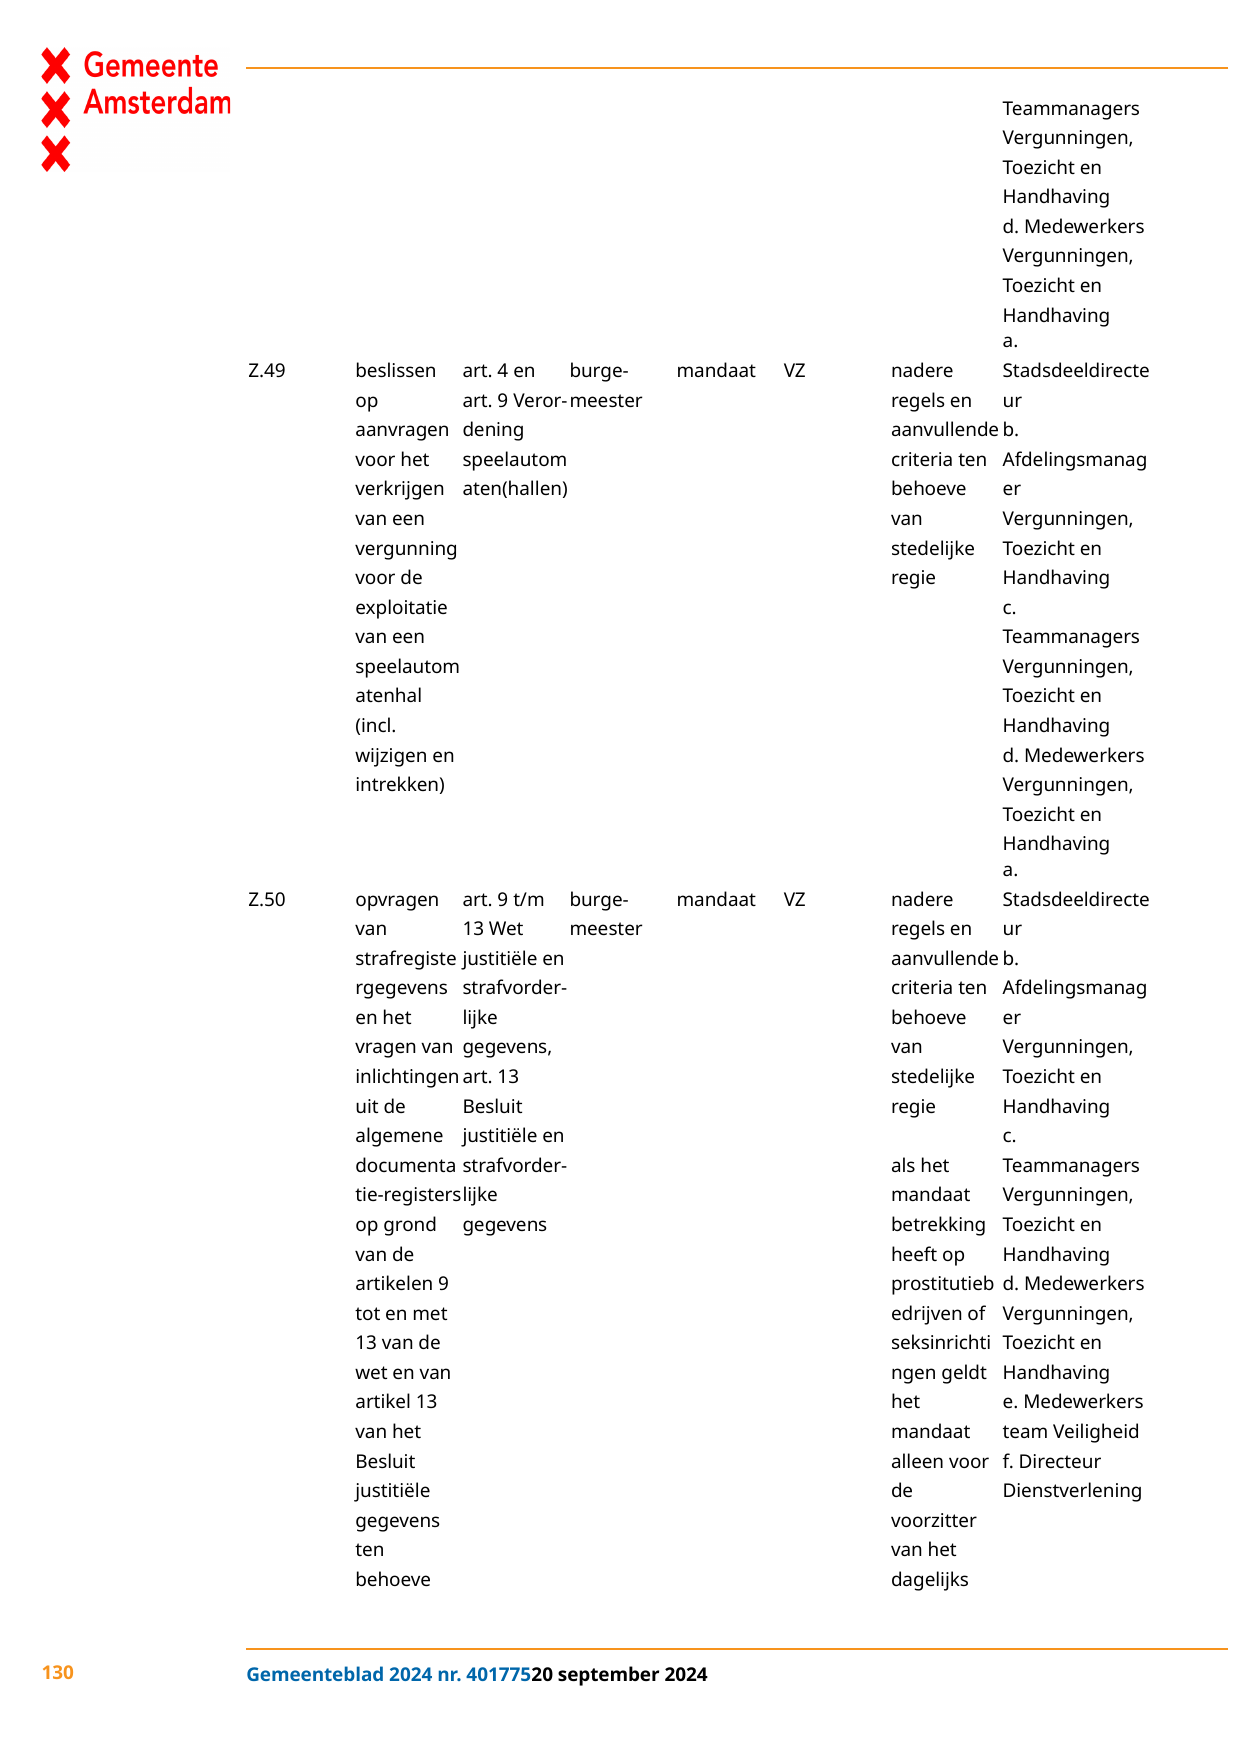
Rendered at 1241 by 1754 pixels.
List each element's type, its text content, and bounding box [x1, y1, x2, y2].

table_cell beslissen op aanvragen voor het verkrijgen van een vergunning voor de exploitatie van een speelautomatenhal (incl. wijzigen en intrekken) [355, 328, 462, 856]
table_cell Teammanagers Vergunningen, Toezicht en Handhaving d. Medewerkers Vergunningen, Toezicht en Handhaving [1003, 95, 1152, 328]
table_cell VZ [784, 856, 891, 1592]
table_cell nadere regels en aanvullende criteria ten behoeve van stedelijke regie als het mandaat betrekking heeft op prostitutiebedrijven of seksinrichtingen geldt het mandaat alleen voor de voorzitter van het dagelijks [891, 856, 1002, 1592]
table_cell [676, 95, 783, 328]
table_cell a. Stadsdeeldirecteur b. Afdelingsmanager Vergunningen, Toezicht en Handhaving c. Teammanagers Vergunningen, Toezicht en Handhaving d. Medewerkers Vergunningen, Toezicht en Handhaving e. Medewerkers team Veiligheid f. Directeur Dienstverlening [1003, 856, 1152, 1592]
table_cell burge-meester [569, 328, 676, 856]
table_cell Z.49 [248, 328, 355, 856]
table_cell [891, 95, 1002, 328]
table_cell [248, 95, 355, 328]
table_cell VZ [784, 328, 891, 856]
table_cell Z.50 [248, 856, 355, 1592]
table_cell art. 9 t/m 13 Wet justitiële en strafvorder-lijke gegevens, art. 13 Besluit justitiële en strafvorder-lijke gegevens [462, 856, 569, 1592]
table_cell [784, 95, 891, 328]
table_cell [569, 95, 676, 328]
table_cell nadere regels en aanvullende criteria ten behoeve van stedelijke regie [891, 328, 1002, 856]
table_cell [355, 95, 462, 328]
table_cell a. Stadsdeeldirecteur b. Afdelingsmanager Vergunningen, Toezicht en Handhaving c. Teammanagers Vergunningen, Toezicht en Handhaving d. Medewerkers Vergunningen, Toezicht en Handhaving [1003, 328, 1152, 856]
table_cell burge-meester [569, 856, 676, 1592]
table_cell art. 4 en art. 9 Veror-dening speelautomaten(hallen) [462, 328, 569, 856]
table_cell opvragen van strafregistergegevens en het vragen van inlichtingen uit de algemene documentatie-registers op grond van de artikelen 9 tot en met 13 van de wet en van artikel 13 van het Besluit justitiële gegevens ten behoeve [355, 856, 462, 1592]
picture [41, 47, 231, 172]
table_cell [462, 95, 569, 328]
table_cell mandaat [676, 856, 783, 1592]
table_cell mandaat [676, 328, 783, 856]
